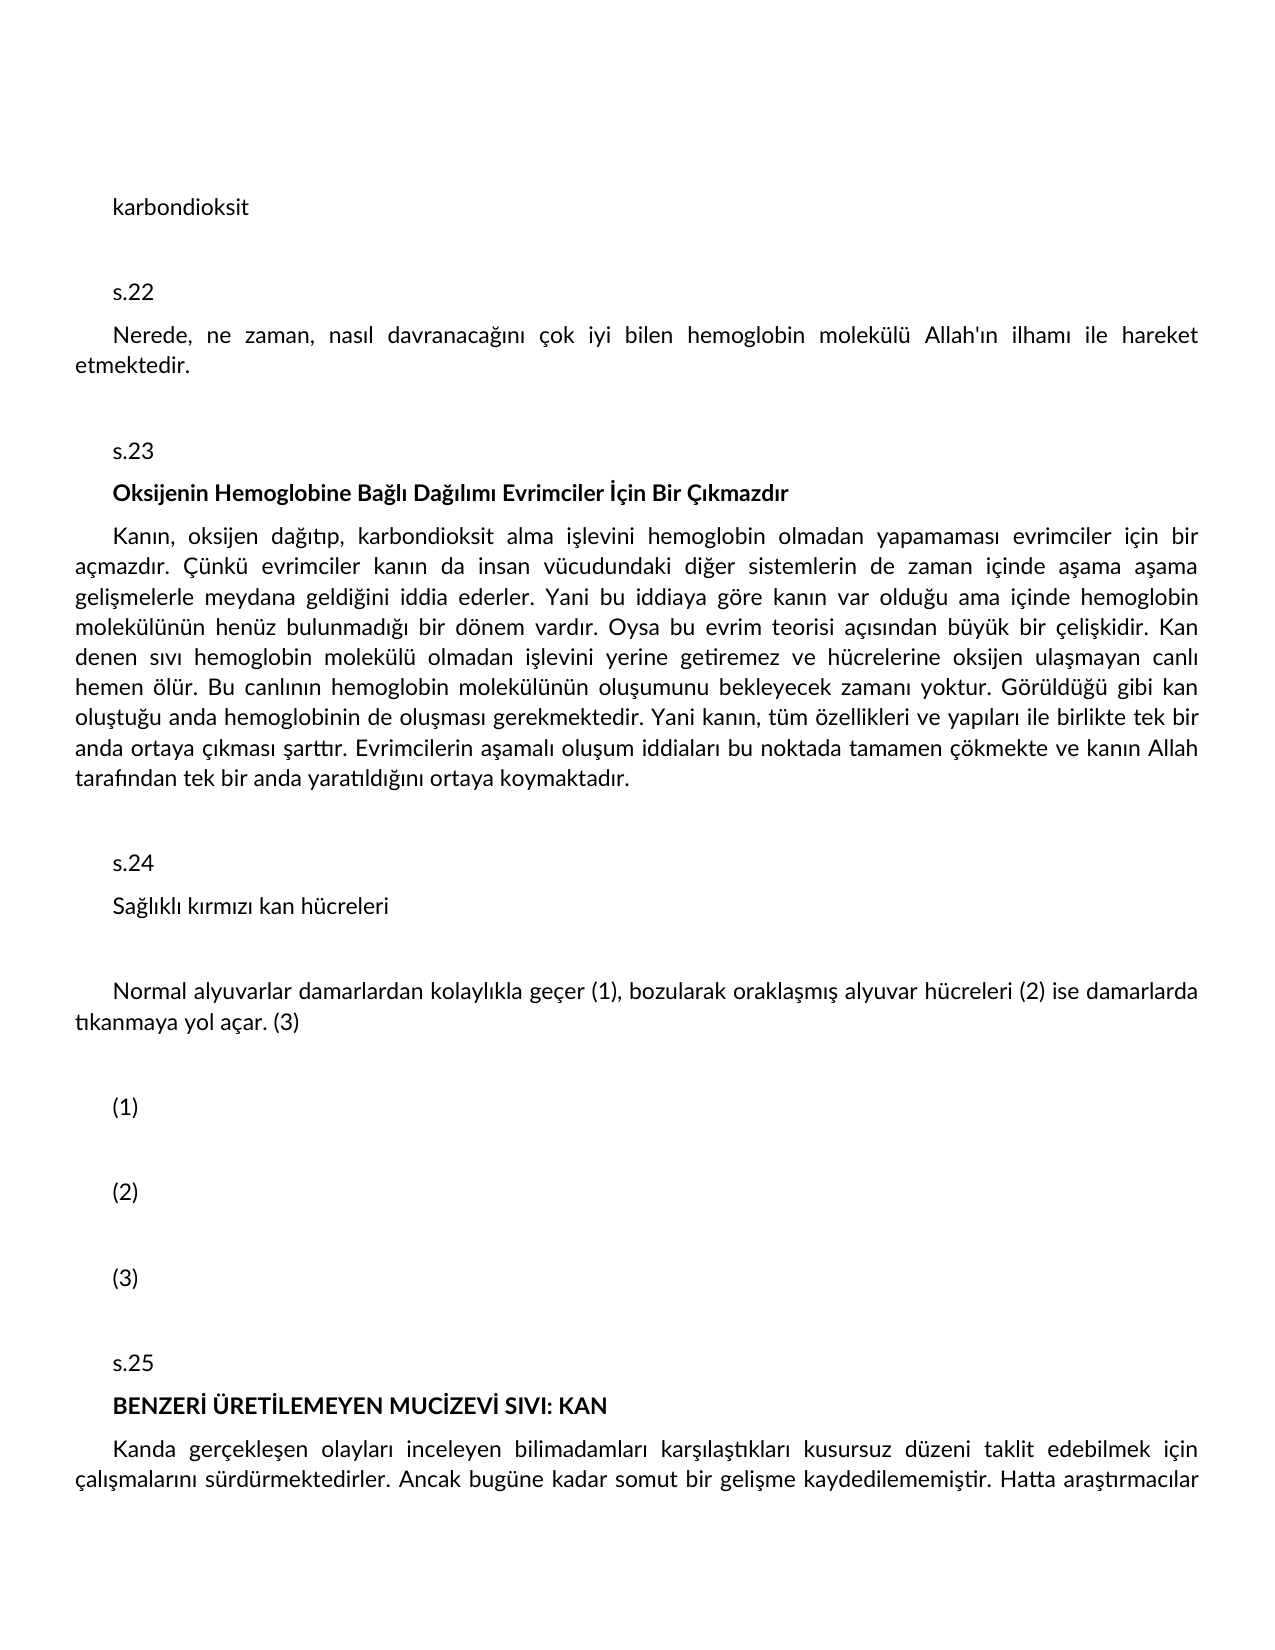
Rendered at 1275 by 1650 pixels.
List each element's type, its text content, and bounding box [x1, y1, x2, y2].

text Oksijenin Hemoglobine Bağlı Dağılımı Evrimciler İçin Bir Çıkmazdır [75, 479, 1200, 507]
text s.25 [75, 1349, 1200, 1376]
text Nerede, ne zaman, nasıl davranacağını çok iyi bilen hemoglobin molekülü Allah'ın ilhamı ile hareket etmektedir. [75, 321, 1200, 378]
text karbondioksit [75, 193, 1200, 220]
text Kanın, oksijen dağıtıp, karbondioksit alma işlevini hemoglobin olmadan yapamaması evrimciler için bir açmazdır. Çünkü evrimciler kanın da insan vücudundaki diğer sistemlerin de zaman içinde aşama aşama gelişmelerle meydana geldiğini iddia ederler. Yani bu iddiaya göre kanın var olduğu ama içinde hemoglobin molekülünün henüz bulunmadığı bir dönem vardır. Oysa bu evrim teorisi açısından büyük bir çelişkidir. Kan denen sıvı hemoglobin molekülü olmadan işlevini yerine getiremez ve hücrelerine oksijen ulaşmayan canlı hemen ölür. Bu canlının hemoglobin molekülünün oluşumunu bekleyecek zamanı yoktur. Görüldüğü gibi kan oluştuğu anda hemoglobinin de oluşması gerekmektedir. Yani kanın, tüm özellikleri ve yapıları ile birlikte tek bir anda ortaya çıkması şarttır. Evrimcilerin aşamalı oluşum iddiaları bu noktada tamamen çökmekte ve kanın Allah tarafından tek bir anda yaratıldığını ortaya koymaktadır. [75, 522, 1200, 791]
text s.24 [75, 849, 1200, 876]
text (2) [75, 1178, 1200, 1206]
text (3) [75, 1263, 1200, 1291]
text (1) [75, 1093, 1200, 1120]
text s.23 [75, 436, 1200, 464]
text Sağlıklı kırmızı kan hücreleri [75, 892, 1200, 919]
text BENZERİ ÜRETİLEMEYEN MUCİZEVİ SIVI: KAN [75, 1392, 1200, 1419]
text Kanda gerçekleşen olayları inceleyen bilimadamları karşılaştıkları kusursuz düzeni taklit edebilmek için çalışmalarını sürdürmektedirler. Ancak bugüne kadar somut bir gelişme kaydedilememiştir. Hatta araştırmacılar [75, 1434, 1200, 1492]
text s.22 [75, 278, 1200, 306]
text Normal alyuvarlar damarlardan kolaylıkla geçer (1), bozularak oraklaşmış alyuvar hücreleri (2) ise damarlarda tıkanmaya yol açar. (3) [75, 977, 1200, 1035]
